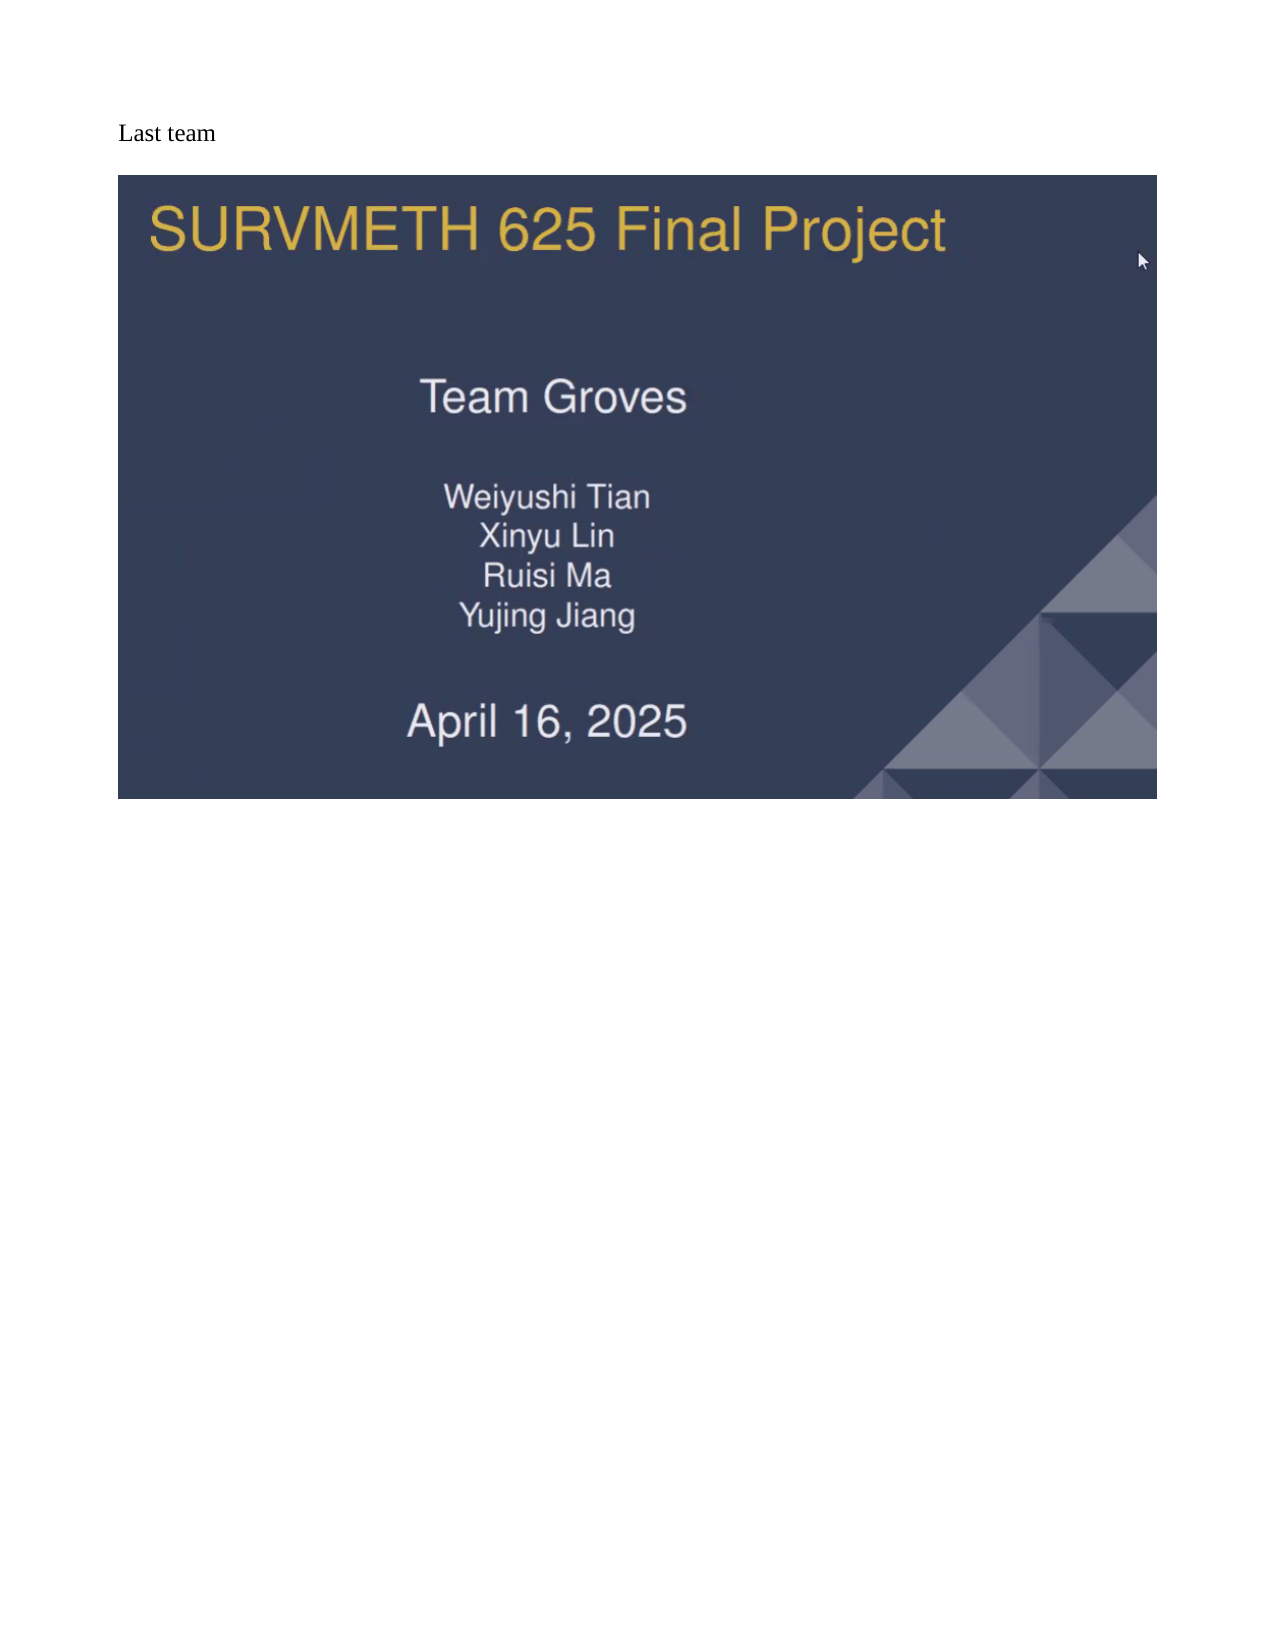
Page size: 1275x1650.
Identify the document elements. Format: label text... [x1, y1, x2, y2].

picture [118, 175, 1157, 799]
text Last team [118, 118, 1157, 147]
